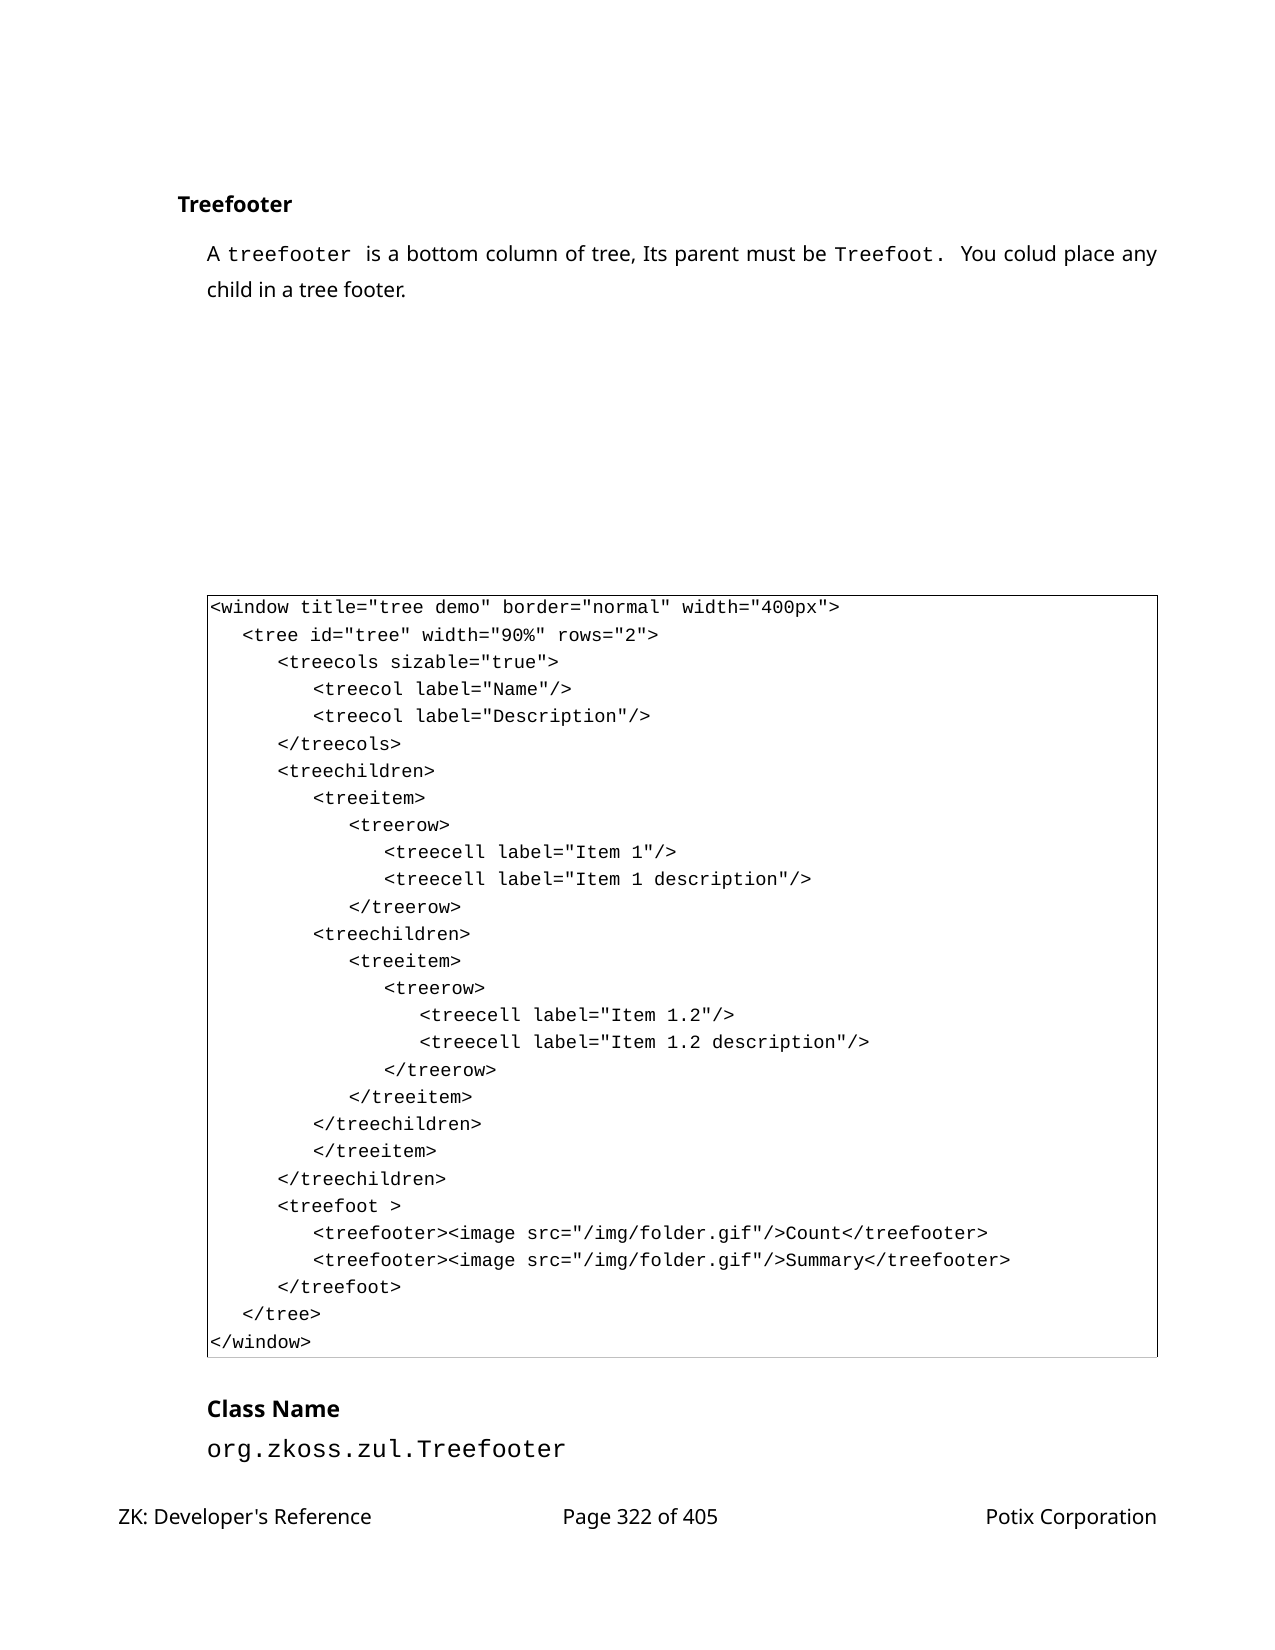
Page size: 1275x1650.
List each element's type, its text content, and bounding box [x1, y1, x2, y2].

text <treecol label="Description"/> [208, 704, 1157, 728]
text </treerow> [208, 1058, 1157, 1082]
text <tree id="tree" width="90%" rows="2"> [208, 623, 1157, 647]
text <window title="tree demo" border="normal" width="400px"> [208, 596, 1157, 620]
text <treeitem> [208, 949, 1157, 973]
text <treecell label="Item 1"/> [208, 840, 1157, 864]
text </treefoot> [208, 1275, 1157, 1299]
text <treefooter><image src="/img/folder.gif"/>Count</treefooter> [208, 1221, 1157, 1245]
text <treechildren> [208, 922, 1157, 946]
text </treechildren> [208, 1166, 1157, 1191]
subtitle Treefooter [177, 189, 1157, 219]
text </treeitem> [208, 1139, 1157, 1163]
text </treecols> [208, 731, 1157, 756]
text </treeitem> [208, 1085, 1157, 1109]
text </treechildren> [208, 1112, 1157, 1136]
text <treecell label="Item 1.2"/> [208, 1003, 1157, 1027]
text <treechildren> [208, 758, 1157, 783]
text <treefoot > [208, 1193, 1157, 1218]
text <treefooter><image src="/img/folder.gif"/>Summary</treefooter> [208, 1248, 1157, 1272]
text </tree> [208, 1302, 1157, 1327]
text <treecell label="Item 1.2 description"/> [208, 1030, 1157, 1055]
text <treerow> [208, 813, 1157, 837]
text </window> [208, 1329, 1157, 1357]
text org.zkoss.zul.Treefooter [207, 1437, 1157, 1465]
text <treecols sizable="true"> [208, 650, 1157, 674]
text <treeitem> [208, 786, 1157, 810]
text <treecol label="Name"/> [208, 677, 1157, 701]
subtitle Class Name [207, 1393, 1157, 1425]
text <treecell label="Item 1 description"/> [208, 867, 1157, 892]
text </treerow> [208, 894, 1157, 919]
text A treefooter is a bottom column of tree, Its parent must be Treefoot. You colud place any child in a tree footer. [207, 239, 1157, 303]
text <treerow> [208, 976, 1157, 1000]
